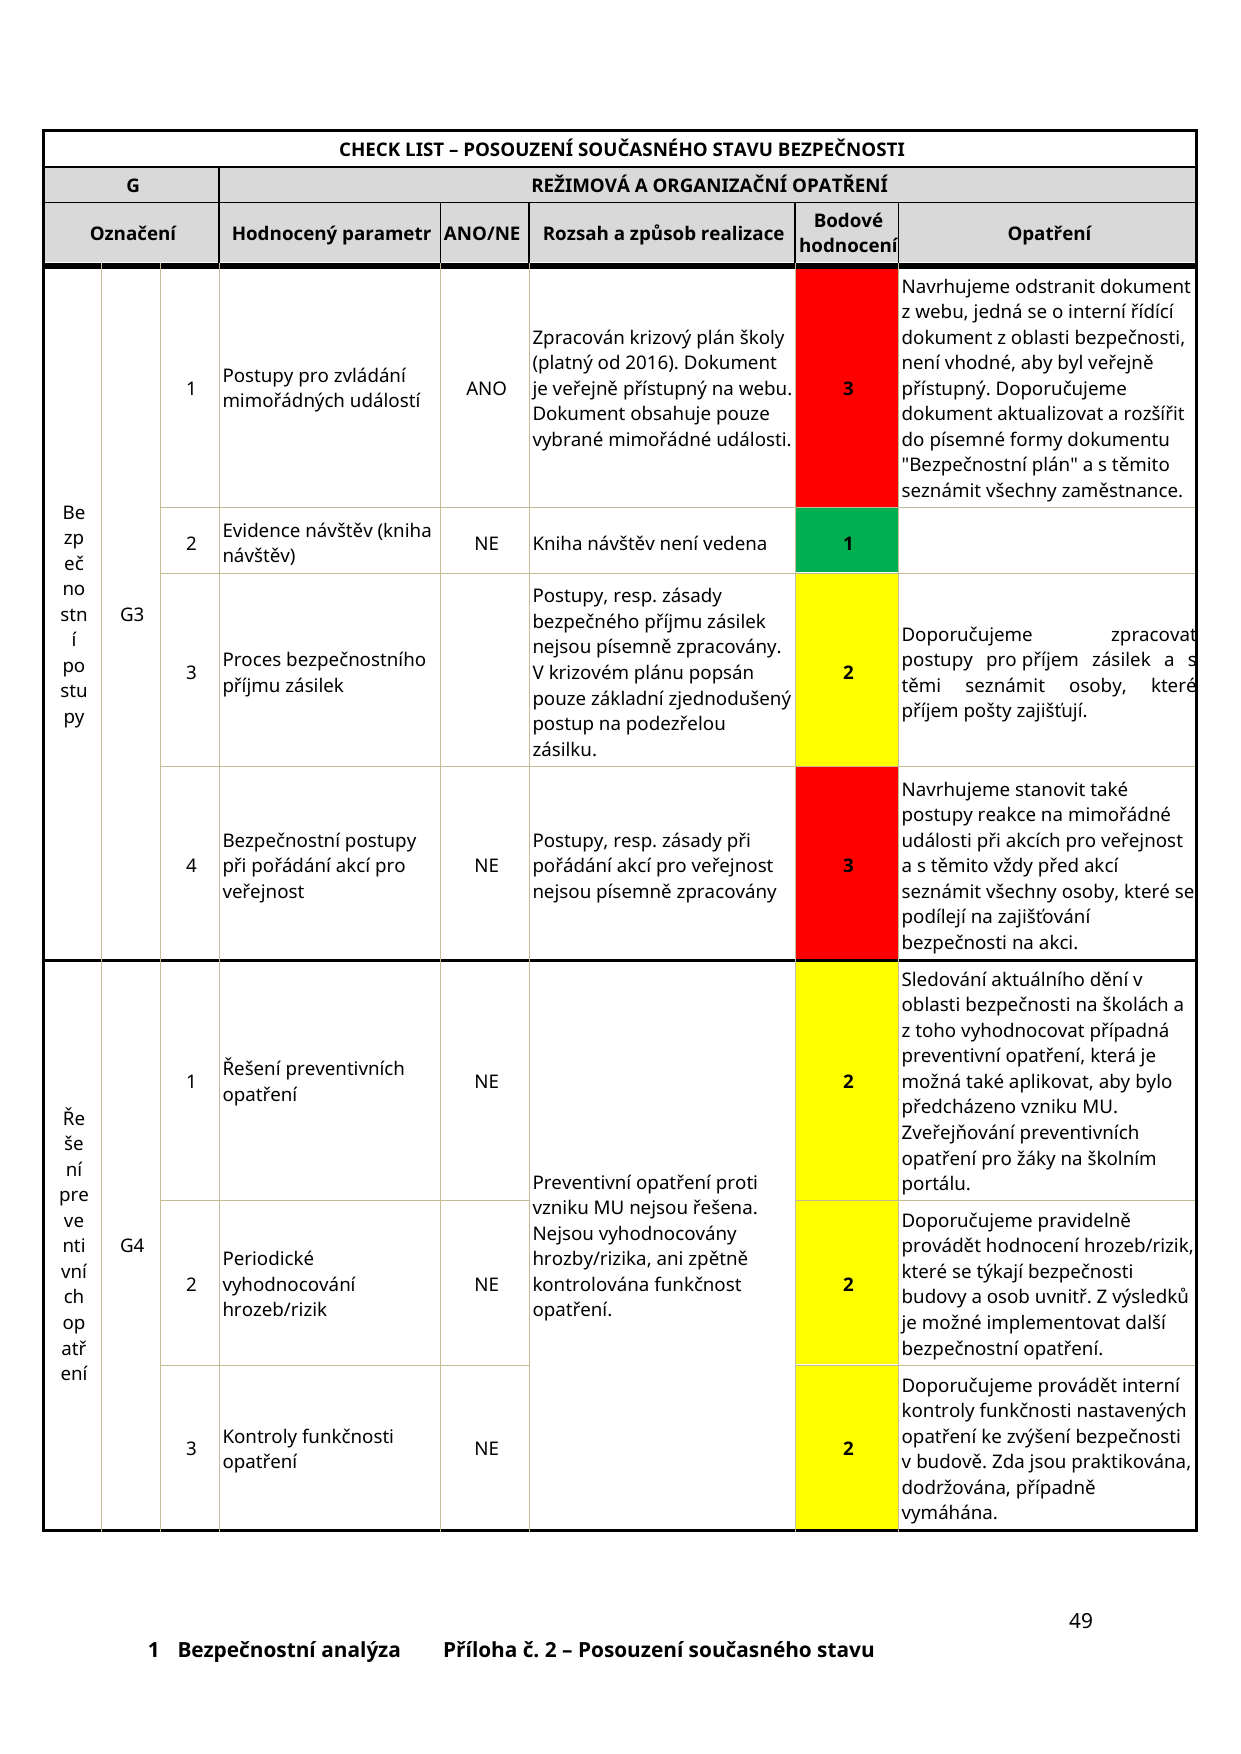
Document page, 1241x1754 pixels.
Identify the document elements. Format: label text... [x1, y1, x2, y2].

table_cell NE [441, 1201, 529, 1364]
table_cell Evidence návštěv (kniha návštěv) [220, 508, 440, 572]
table_cell Doporučujeme provádět interní kontroly funkčnosti nastavených opatření ke zvýšení bezpečnosti v budově. Zda jsou praktikována, dodržována, případně vymáhána. [899, 1366, 1195, 1529]
table_cell NE [441, 1366, 529, 1529]
table_cell 4 [161, 767, 219, 959]
table_cell G [45, 168, 218, 202]
table_cell Rozsah a způsob realizace [530, 203, 794, 262]
table_cell Postupy, resp. zásady bezpečného příjmu zásilek nejsou písemně zpracovány. V krizovém plánu popsán pouze základní zjednodušený postup na podezřelou zásilku. [530, 574, 795, 766]
table_cell 2 [161, 1201, 219, 1364]
table_cell 3 [796, 269, 898, 507]
table_cell Postupy pro zvládání mimořádných událostí [220, 269, 440, 507]
table_cell [899, 508, 1195, 572]
table_cell 2 [796, 574, 898, 766]
table_cell Bezpečnostní postupy při pořádání akcí pro veřejnost [220, 767, 440, 959]
table_cell 1 [161, 269, 219, 507]
table_cell ANO/NE [441, 203, 528, 262]
table_cell Bodové hodnocení [796, 203, 898, 262]
table_cell REŽIMOVÁ A ORGANIZAČNÍ OPATŘENÍ [220, 168, 1195, 202]
table_cell Opatření [899, 203, 1195, 262]
table_cell 3 [161, 1366, 219, 1529]
table_cell NE [441, 767, 529, 959]
table_cell G4 [102, 962, 160, 1529]
table_cell Bezpečnostní postupy [45, 269, 101, 959]
table_cell Proces bezpečnostního příjmu zásilek [220, 574, 440, 766]
table_cell Doporučujeme pravidelně provádět hodnocení hrozeb/rizik, které se týkají bezpečnosti budovy a osob uvnitř. Z výsledků je možné implementovat další bezpečnostní opatření. [899, 1201, 1195, 1364]
table_cell [441, 574, 529, 766]
table_cell 1 [161, 962, 219, 1200]
table_cell Sledování aktuálního dění v oblasti bezpečnosti na školách a z toho vyhodnocovat případná preventivní opatření, která je možná také aplikovat, aby bylo předcházeno vzniku MU. Zveřejňování preventivních opatření pro žáky na školním portálu. [899, 962, 1195, 1200]
table_cell Postupy, resp. zásady při pořádání akcí pro veřejnost nejsou písemně zpracovány [530, 767, 795, 959]
table_cell NE [441, 508, 529, 572]
table_cell 3 [161, 574, 219, 766]
table_cell Doporučujeme zpracovat postupy pro příjem zásilek a s těmi seznámit osoby, které příjem pošty zajišťují. [899, 574, 1195, 766]
table_cell Periodické vyhodnocování hrozeb/rizik [220, 1201, 440, 1364]
table_cell Kontroly funkčnosti opatření [220, 1366, 440, 1529]
table_cell G3 [102, 269, 160, 959]
table_cell Preventivní opatření proti vzniku MU nejsou řešena. Nejsou vyhodnocovány hrozby/rizika, ani zpětně kontrolována funkčnost opatření. [530, 962, 795, 1529]
table_cell 3 [796, 767, 898, 959]
table_cell 1 [796, 508, 898, 572]
table_cell 2 [796, 962, 898, 1200]
table_cell 2 [161, 508, 219, 572]
table_cell Navrhujeme odstranit dokument z webu, jedná se o interní řídící dokument z oblasti bezpečnosti, není vhodné, aby byl veřejně přístupný. Doporučujeme dokument aktualizovat a rozšířit do písemné formy dokumentu "Bezpečnostní plán" a s těmito seznámit všechny zaměstnance. [899, 269, 1195, 507]
table_cell 2 [796, 1201, 898, 1364]
table_cell Řešení preventivních opatření [220, 962, 440, 1200]
table_cell ANO [441, 269, 529, 507]
table_cell Zpracován krizový plán školy (platný od 2016). Dokument je veřejně přístupný na webu. Dokument obsahuje pouze vybrané mimořádné události. [530, 269, 795, 507]
table_cell Kniha návštěv není vedena [530, 508, 795, 572]
table_header CHECK LIST – POSOUZENÍ SOUČASNÉHO STAVU BEZPEČNOSTI [45, 132, 1195, 166]
table_cell Řešení preventivních opatření [45, 962, 101, 1529]
table_cell 2 [796, 1366, 898, 1529]
table_cell Navrhujeme stanovit také postupy reakce na mimořádné události při akcích pro veřejnost a s těmito vždy před akcí seznámit všechny osoby, které se podílejí na zajišťování bezpečnosti na akci. [899, 767, 1195, 959]
table_cell NE [441, 962, 529, 1200]
table_cell Hodnocený parametr [220, 203, 440, 262]
table_cell Označení [45, 203, 218, 262]
